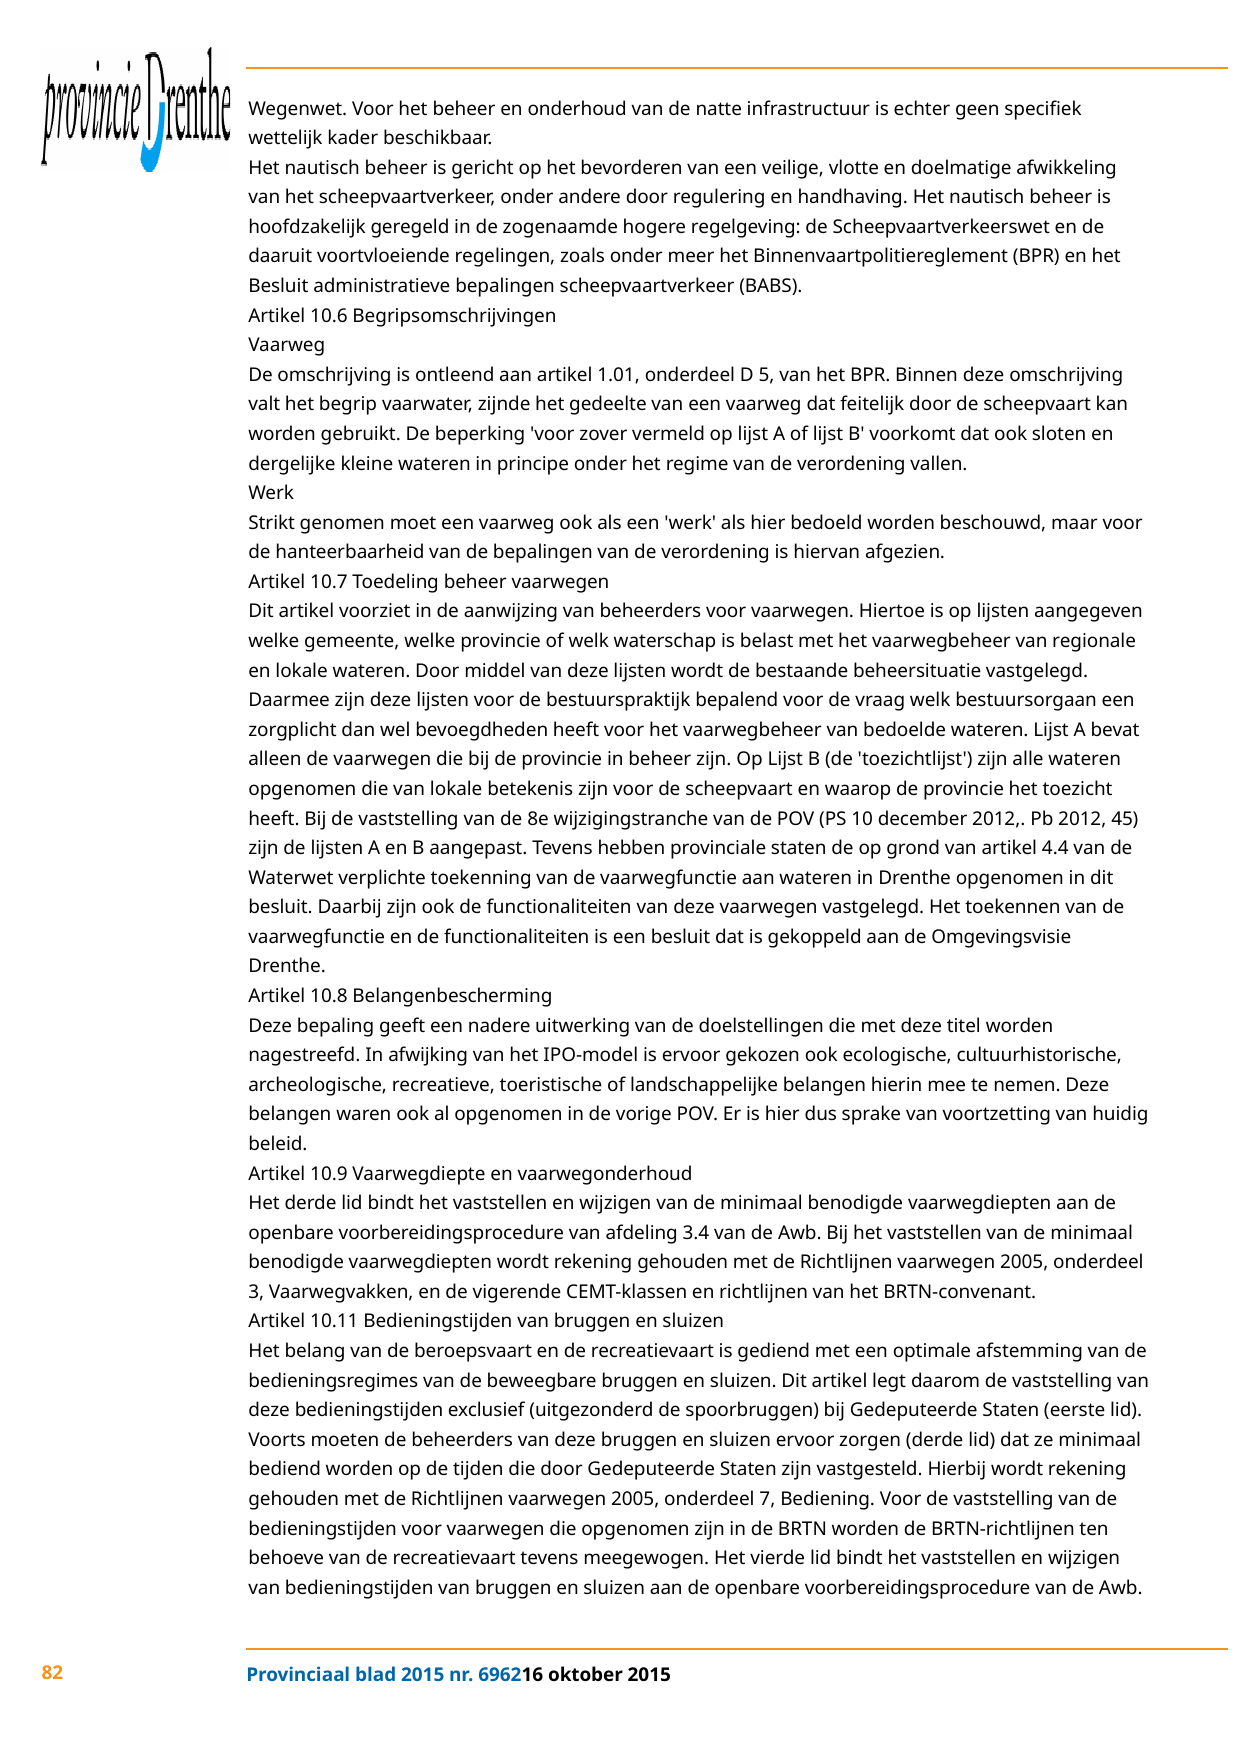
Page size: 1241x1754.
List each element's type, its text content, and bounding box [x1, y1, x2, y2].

text Artikel 10.6 Begripsomschrijvingen [248, 302, 1152, 328]
text Strikt genomen moet een vaarweg ook als een 'werk' als hier bedoeld worden beschouwd, maar voor de hanteerbaarheid van de bepalingen van de verordening is hiervan afgezien. [248, 509, 1152, 564]
text Werk [248, 479, 1152, 505]
text Artikel 10.8 Belangenbescherming [248, 982, 1152, 1008]
text Het derde lid bindt het vaststellen en wijzigen van de minimaal benodigde vaarwegdiepten aan de openbare voorbereidingsprocedure van afdeling 3.4 van de Awb. Bij het vaststellen van de minimaal benodigde vaarwegdiepten wordt rekening gehouden met de Richtlijnen vaarwegen 2005, onderdeel 3, Vaarwegvakken, en de vigerende CEMT-klassen en richtlijnen van het BRTN-convenant. [248, 1189, 1152, 1304]
text Het belang van de beroepsvaart en de recreatievaart is gediend met een optimale afstemming van de bedieningsregimes van de beweegbare bruggen en sluizen. Dit artikel legt daarom de vaststelling van deze bedieningstijden exclusief (uitgezonderd de spoorbruggen) bij Gedeputeerde Staten (eerste lid). Voorts moeten de beheerders van deze bruggen en sluizen ervoor zorgen (derde lid) dat ze minimaal bediend worden op de tijden die door Gedeputeerde Staten zijn vastgesteld. Hierbij wordt rekening gehouden met de Richtlijnen vaarwegen 2005, onderdeel 7, Bediening. Voor de vaststelling van de bedieningstijden voor vaarwegen die opgenomen zijn in de BRTN worden de BRTN-richtlijnen ten behoeve van de recreatievaart tevens meegewogen. Het vierde lid bindt het vaststellen en wijzigen van bedieningstijden van bruggen en sluizen aan de openbare voorbereidingsprocedure van de Awb. [248, 1337, 1152, 1600]
text Artikel 10.11 Bedieningstijden van bruggen en sluizen [248, 1308, 1152, 1333]
picture [41, 47, 231, 172]
text Dit artikel voorziet in de aanwijzing van beheerders voor vaarwegen. Hiertoe is op lijsten aangegeven welke gemeente, welke provincie of welk waterschap is belast met het vaarwegbeheer van regionale en lokale wateren. Door middel van deze lijsten wordt de bestaande beheersituatie vastgelegd. Daarmee zijn deze lijsten voor de bestuurspraktijk bepalend voor de vraag welk bestuursorgaan een zorgplicht dan wel bevoegdheden heeft voor het vaarwegbeheer van bedoelde wateren. Lijst A bevat alleen de vaarwegen die bij de provincie in beheer zijn. Op Lijst B (de 'toezichtlijst') zijn alle wateren opgenomen die van lokale betekenis zijn voor de scheepvaart en waarop de provincie het toezicht heeft. Bij de vaststelling van de 8e wijzigingstranche van de POV (PS 10 december 2012,. Pb 2012, 45) zijn de lijsten A en B aangepast. Tevens hebben provinciale staten de op grond van artikel 4.4 van de Waterwet verplichte toekenning van de vaarwegfunctie aan wateren in Drenthe opgenomen in dit besluit. Daarbij zijn ook de functionaliteiten van deze vaarwegen vastgelegd. Het toekennen van de vaarwegfunctie en de functionaliteiten is een besluit dat is gekoppeld aan de Omgevingsvisie Drenthe. [248, 598, 1152, 978]
text Wegenwet. Voor het beheer en onderhoud van de natte infrastructuur is echter geen specifiek wettelijk kader beschikbaar. [248, 95, 1152, 150]
text Het nautisch beheer is gericht op het bevorderen van een veilige, vlotte en doelmatige afwikkeling van het scheepvaartverkeer, onder andere door regulering en handhaving. Het nautisch beheer is hoofdzakelijk geregeld in de zogenaamde hogere regelgeving: de Scheepvaartverkeerswet en de daaruit voortvloeiende regelingen, zoals onder meer het Binnenvaartpolitiereglement (BPR) en het Besluit administratieve bepalingen scheepvaartverkeer (BABS). [248, 154, 1152, 298]
text Artikel 10.7 Toedeling beheer vaarwegen [248, 568, 1152, 594]
text Deze bepaling geeft een nadere uitwerking van de doelstellingen die met deze titel worden nagestreefd. In afwijking van het IPO-model is ervoor gekozen ook ecologische, cultuurhistorische, archeologische, recreatieve, toeristische of landschappelijke belangen hierin mee te nemen. Deze belangen waren ook al opgenomen in de vorige POV. Er is hier dus sprake van voortzetting van huidig beleid. [248, 1012, 1152, 1156]
text Artikel 10.9 Vaarwegdiepte en vaarwegonderhoud [248, 1160, 1152, 1186]
text Vaarweg [248, 331, 1152, 357]
text De omschrijving is ontleend aan artikel 1.01, onderdeel D 5, van het BPR. Binnen deze omschrijving valt het begrip vaarwater, zijnde het gedeelte van een vaarweg dat feitelijk door de scheepvaart kan worden gebruikt. De beperking 'voor zover vermeld op lijst A of lijst B' voorkomt dat ook sloten en dergelijke kleine wateren in principe onder het regime van de verordening vallen. [248, 361, 1152, 476]
